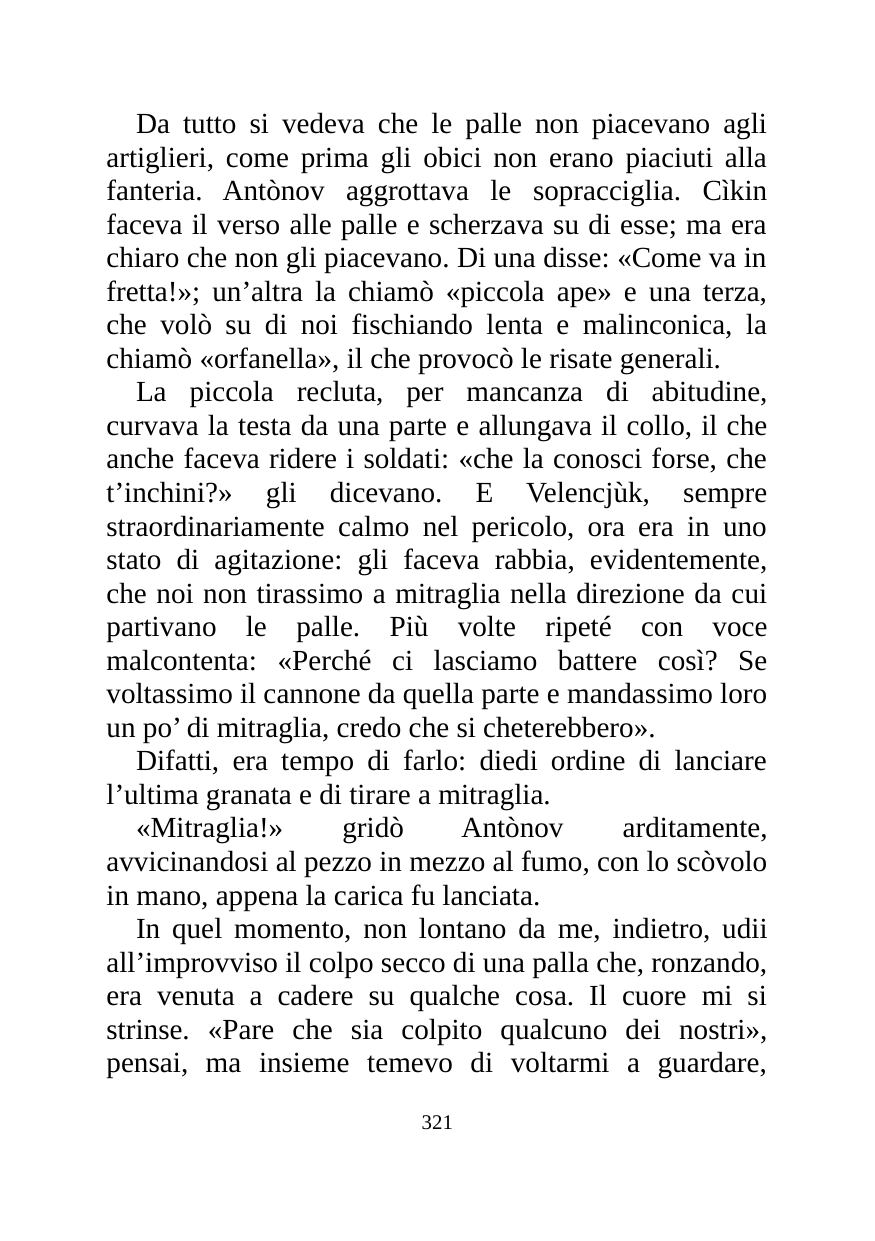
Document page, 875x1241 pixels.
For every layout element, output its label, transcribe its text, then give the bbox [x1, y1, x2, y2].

text Da tutto si vedeva che le palle non piacevano agli artiglieri, come prima gli obici non erano piaciuti alla fanteria. Antònov aggrottava le sopracciglia. Cìkin faceva il verso alle palle e scherzava su di esse; ma era chiaro che non gli piacevano. Di una disse: «Come va in fretta!»; un’altra la chiamò «piccola ape» e una terza, che volò su di noi fischiando lenta e malinconica, la chiamò «orfanella», il che provocò le risate generali. [106, 106, 768, 374]
text «Mitraglia!» gridò Antònov arditamente, avvicinandosi al pezzo in mezzo al fumo, con lo scòvolo in mano, appena la carica fu lanciata. [106, 811, 768, 911]
text In quel momento, non lontano da me, indietro, udii all’improvviso il colpo secco di una palla che, ronzando, era venuta a cadere su qualche cosa. Il cuore mi si strinse. «Pare che sia colpito qualcuno dei nostri», pensai, ma insieme temevo di voltarmi a guardare, [106, 911, 768, 1079]
text La piccola recluta, per mancanza di abitudine, curvava la testa da una parte e allungava il collo, il che anche faceva ridere i soldati: «che la conosci forse, che t’inchini?» gli dicevano. E Velencjùk, sempre straordinariamente calmo nel pericolo, ora era in uno stato di agitazione: gli faceva rabbia, evidentemente, che noi non tirassimo a mitraglia nella direzione da cui partivano le palle. Più volte ripeté con voce malcontenta: «Perché ci lasciamo battere così? Se voltassimo il cannone da quella parte e mandassimo loro un po’ di mitraglia, credo che si cheterebbero». [106, 374, 768, 743]
text Difatti, era tempo di farlo: diedi ordine di lanciare l’ultima granata e di tirare a mitraglia. [106, 743, 768, 811]
